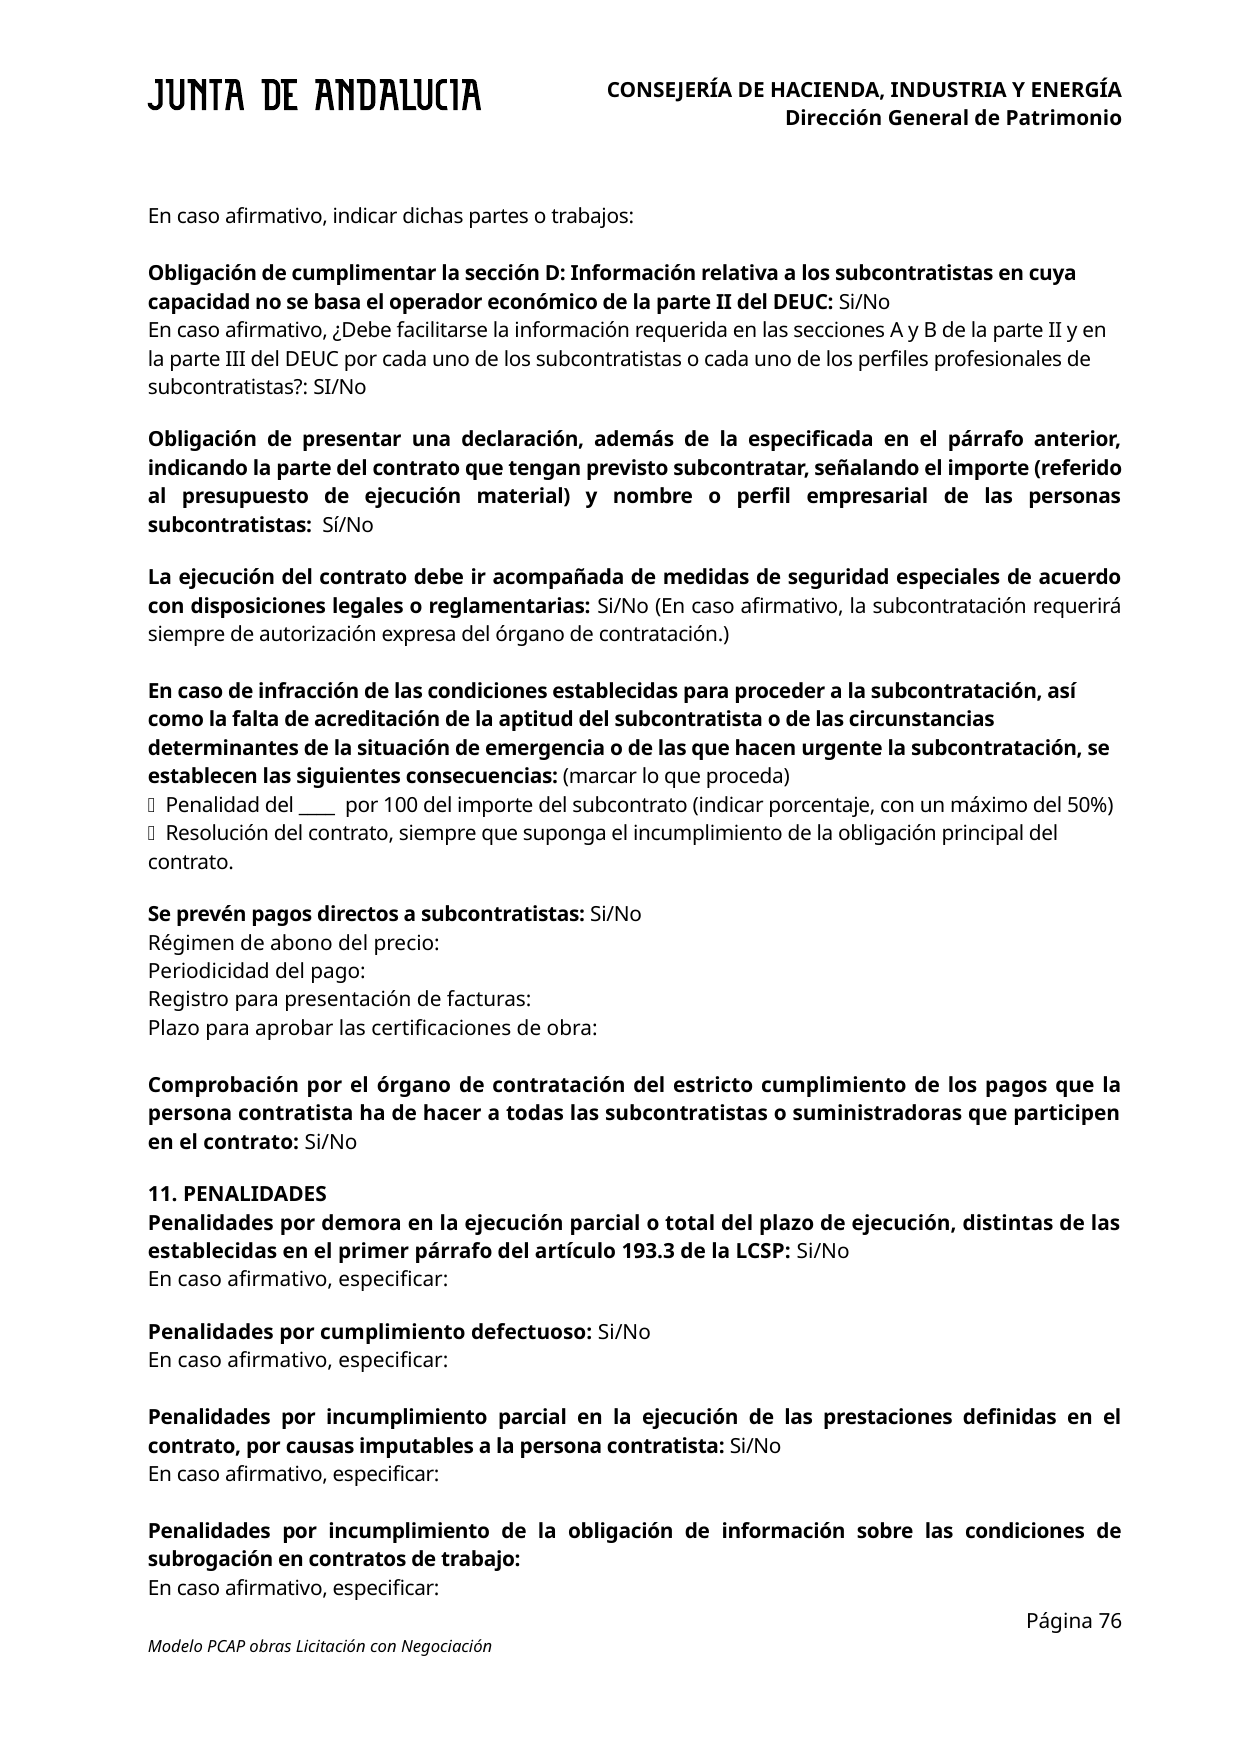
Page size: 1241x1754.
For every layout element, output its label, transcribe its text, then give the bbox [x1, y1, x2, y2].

text En caso afirmativo, indicar dichas partes o trabajos: [148, 201, 1122, 230]
text En caso afirmativo, especificar: [148, 1573, 1122, 1601]
text En caso afirmativo, especificar: [148, 1459, 1122, 1488]
text  Penalidad del ____ por 100 del importe del subcontrato (indicar porcentaje, con un máximo del 50%) [148, 790, 1122, 818]
text En caso afirmativo, especificar: [148, 1346, 1122, 1374]
text En caso afirmativo, especificar: [148, 1264, 1122, 1293]
text Penalidades por incumplimiento parcial en la ejecución de las prestaciones definidas en el contrato, por causas imputables a la persona contratista: Si/No [148, 1402, 1122, 1459]
text En caso de infracción de las condiciones establecidas para proceder a la subcontratación, así como la falta de acreditación de la aptitud del subcontratista o de las circunstancias determinantes de la situación de emergencia o de las que hacen urgente la subcontratación, se establecen las siguientes consecuencias: (marcar lo que proceda) [148, 676, 1122, 790]
text Registro para presentación de facturas: [148, 984, 1122, 1013]
text Periodicidad del pago: [148, 956, 1122, 984]
text 11. PENALIDADES [148, 1179, 1122, 1208]
text  Resolución del contrato, siempre que suponga el incumplimiento de la obligación principal del contrato. [148, 818, 1122, 875]
text Se prevén pagos directos a subcontratistas: Si/No [148, 899, 1122, 928]
text Penalidades por cumplimiento defectuoso: Si/No [148, 1317, 1122, 1346]
text Penalidades por demora en la ejecución parcial o total del plazo de ejecución, distintas de las establecidas en el primer párrafo del artículo 193.3 de la LCSP: Si/No [148, 1208, 1122, 1264]
text Comprobación por el órgano de contratación del estricto cumplimiento de los pagos que la persona contratista ha de hacer a todas las subcontratistas o suministradoras que participen en el contrato: Si/No [148, 1070, 1122, 1155]
text Obligación de presentar una declaración, además de la especificada en el párrafo anterior, indicando la parte del contrato que tengan previsto subcontratar, señalando el importe (referido al presupuesto de ejecución material) y nombre o perfil empresarial de las personas subcontratistas: Sí/No [148, 424, 1122, 538]
text La ejecución del contrato debe ir acompañada de medidas de seguridad especiales de acuerdo con disposiciones legales o reglamentarias: Si/No (En caso afirmativo, la subcontratación requerirá siempre de autorización expresa del órgano de contratación.) [148, 562, 1122, 648]
text Régimen de abono del precio: [148, 928, 1122, 956]
text Plazo para aprobar las certificaciones de obra: [148, 1013, 1122, 1041]
text En caso afirmativo, ¿Debe facilitarse la información requerida en las secciones A y B de la parte II y en la parte III del DEUC por cada uno de los subcontratistas o cada uno de los perfiles profesionales de subcontratistas?: SI/No [148, 315, 1122, 401]
text Penalidades por incumplimiento de la obligación de información sobre las condiciones de subrogación en contratos de trabajo: [148, 1516, 1122, 1573]
text Obligación de cumplimentar la sección D: Información relativa a los subcontratistas en cuya capacidad no se basa el operador económico de la parte II del DEUC: Si/No [148, 258, 1122, 315]
